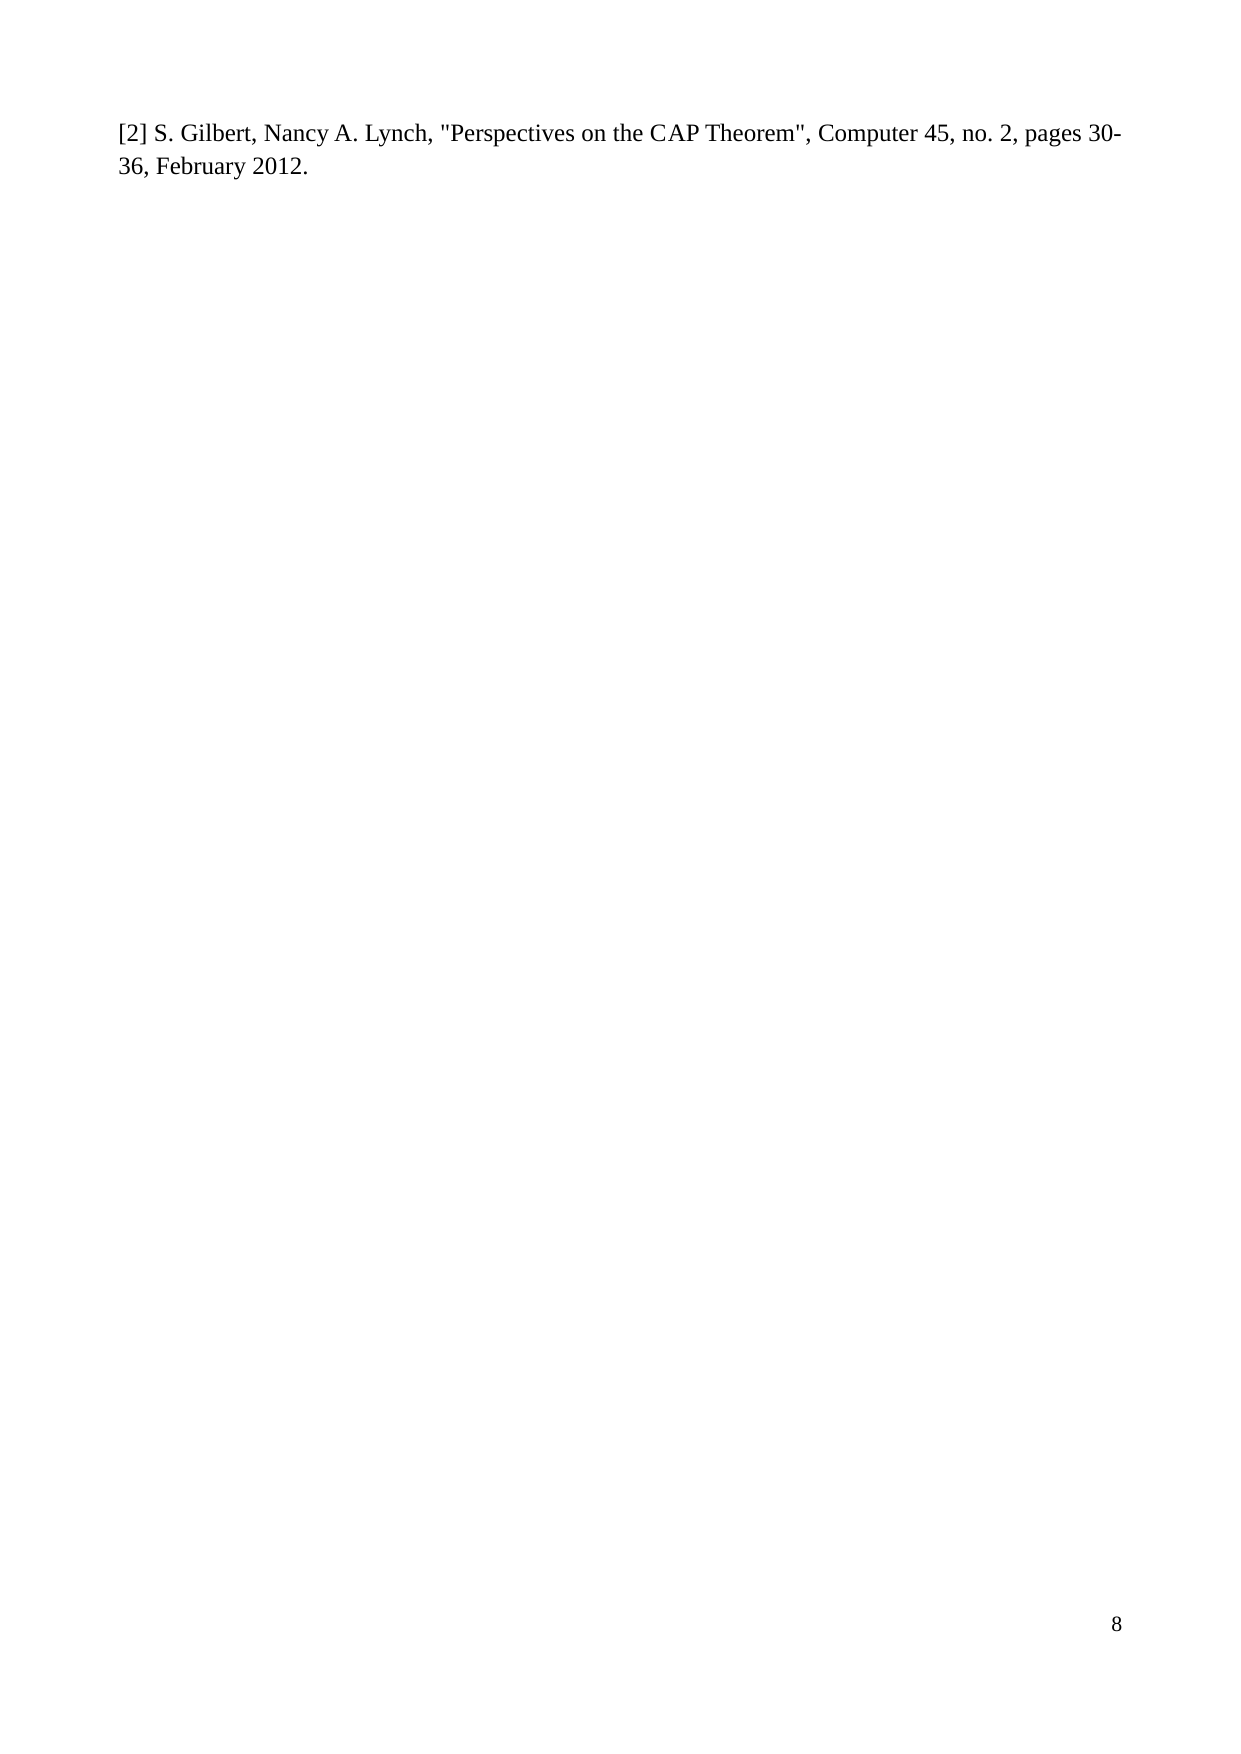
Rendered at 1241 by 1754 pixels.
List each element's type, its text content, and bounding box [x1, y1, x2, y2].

text [2] S. Gilbert, Nancy A. Lynch, "Perspectives on the CAP Theorem", Computer 45, no. 2, pages 30-36, February 2012. [118, 118, 1122, 180]
